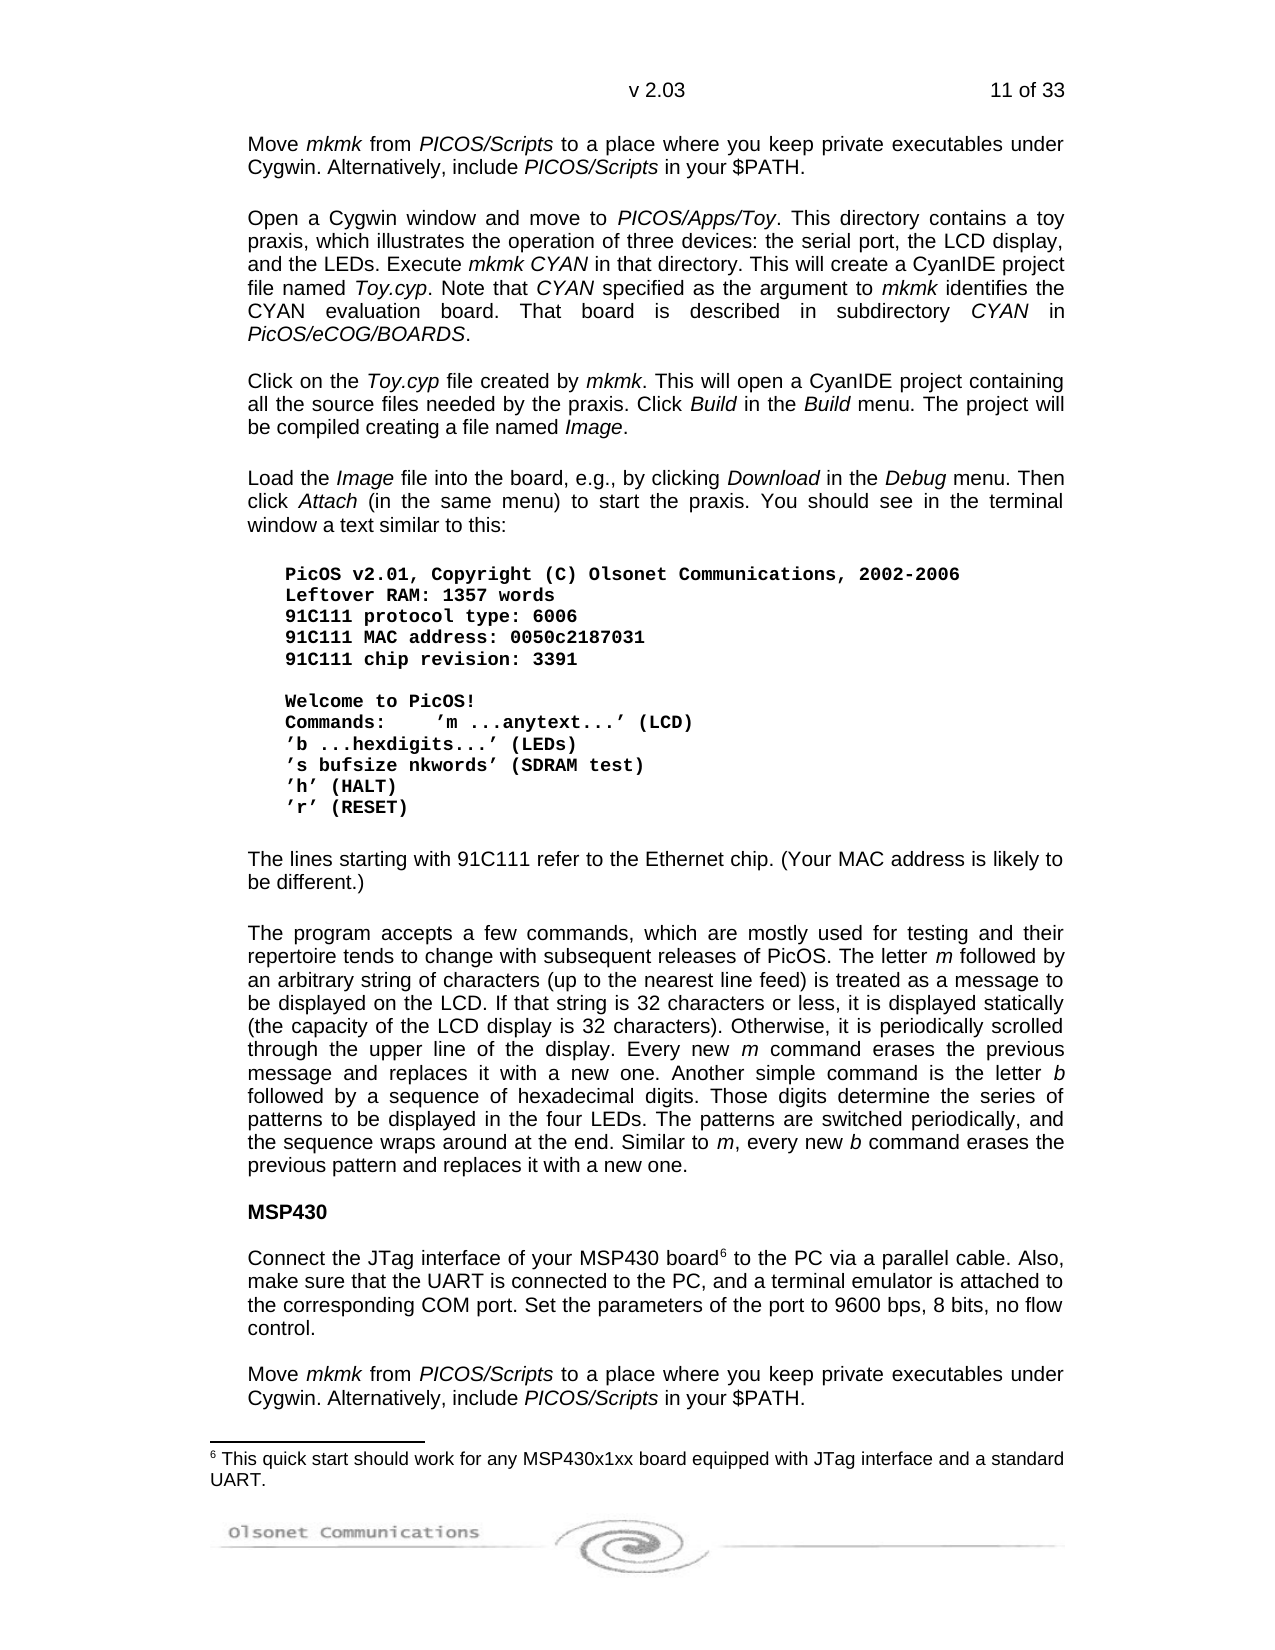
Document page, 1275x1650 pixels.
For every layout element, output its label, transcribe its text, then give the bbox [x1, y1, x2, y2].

text 91C111 MAC address: 0050c2187031 [285, 628, 1065, 649]
text This quick start should work for any MSP430x1xx board equipped with JTag interface and a standard UART. [210, 1448, 1065, 1490]
text The lines starting with 91C111 refer to the Ethernet chip. (Your MAC address is likely to be different.) [247, 847, 1065, 894]
text MSP430 [247, 1200, 1065, 1224]
text Welcome to PicOS! [285, 692, 1065, 713]
text PicOS v2.01, Copyright (C) Olsonet Communications, 2002-2006 [285, 564, 1065, 586]
text Open a Cygwin window and move to PICOS/Apps/Toy. This directory contains a toy praxis, which illustrates the operation of three devices: the serial port, the LCD display, and the LEDs. Execute mkmk CYAN in that directory. This will create a CyanIDE project file named Toy.cyp. Note that CYAN specified as the argument to mkmk identifies the CYAN evaluation board. That board is described in subdirectory CYAN in PicOS/eCOG/BOARDS. [247, 207, 1065, 346]
text Leftover RAM: 1357 words [285, 586, 1065, 607]
text Move mkmk from PICOS/Scripts to a place where you keep private executables under Cygwin. Alternatively, include PICOS/Scripts in your $PATH. [247, 132, 1065, 179]
text 91C111 chip revision: 3391 [285, 649, 1065, 671]
text Commands: ’m ...anytext...’ (LCD) [285, 713, 1065, 734]
text ’b ...hexdigits...’ (LEDs) [285, 734, 1065, 756]
text The program accepts a few commands, which are mostly used for testing and their repertoire tends to change with subsequent releases of PicOS. The letter m followed by an arbitrary string of characters (up to the nearest line feed) is treated as a message to be displayed on the LCD. If that string is 32 characters or less, it is displayed statically (the capacity of the LCD display is 32 characters). Otherwise, it is periodically scrolled through the upper line of the display. Every new m command erases the previous message and replaces it with a new one. Another simple command is the letter b followed by a sequence of hexadecimal digits. Those digits determine the series of patterns to be displayed in the four LEDs. The patterns are switched periodically, and the sequence wraps around at the end. Similar to m, every new b command erases the previous pattern and replaces it with a new one. [247, 922, 1065, 1177]
text Load the Image file into the board, e.g., by clicking Download in the Debug menu. Then click Attach (in the same menu) to start the praxis. You should see in the terminal window a text similar to this: [247, 467, 1065, 536]
text Connect the JTag interface of your MSP430 board to the PC via a parallel cable. Also, make sure that the UART is connected to the PC, and a terminal emulator is attached to the corresponding COM port. Set the parameters of the port to 9600 bps, 8 bits, no flow control. [247, 1247, 1065, 1340]
text 91C111 protocol type: 6006 [285, 607, 1065, 628]
text ’h’ (HALT) [285, 777, 1065, 798]
text Move mkmk from PICOS/Scripts to a place where you keep private executables under Cygwin. Alternatively, include PICOS/Scripts in your $PATH. [247, 1363, 1065, 1409]
picture [210, 1504, 1065, 1596]
text ’r’ (RESET) [285, 798, 1065, 819]
text ’s bufsize nkwords’ (SDRAM test) [285, 756, 1065, 777]
text Click on the Toy.cyp file created by mkmk. This will open a CyanIDE project containing all the source files needed by the praxis. Click Build in the Build menu. The project will be compiled creating a file named Image. [247, 369, 1065, 439]
